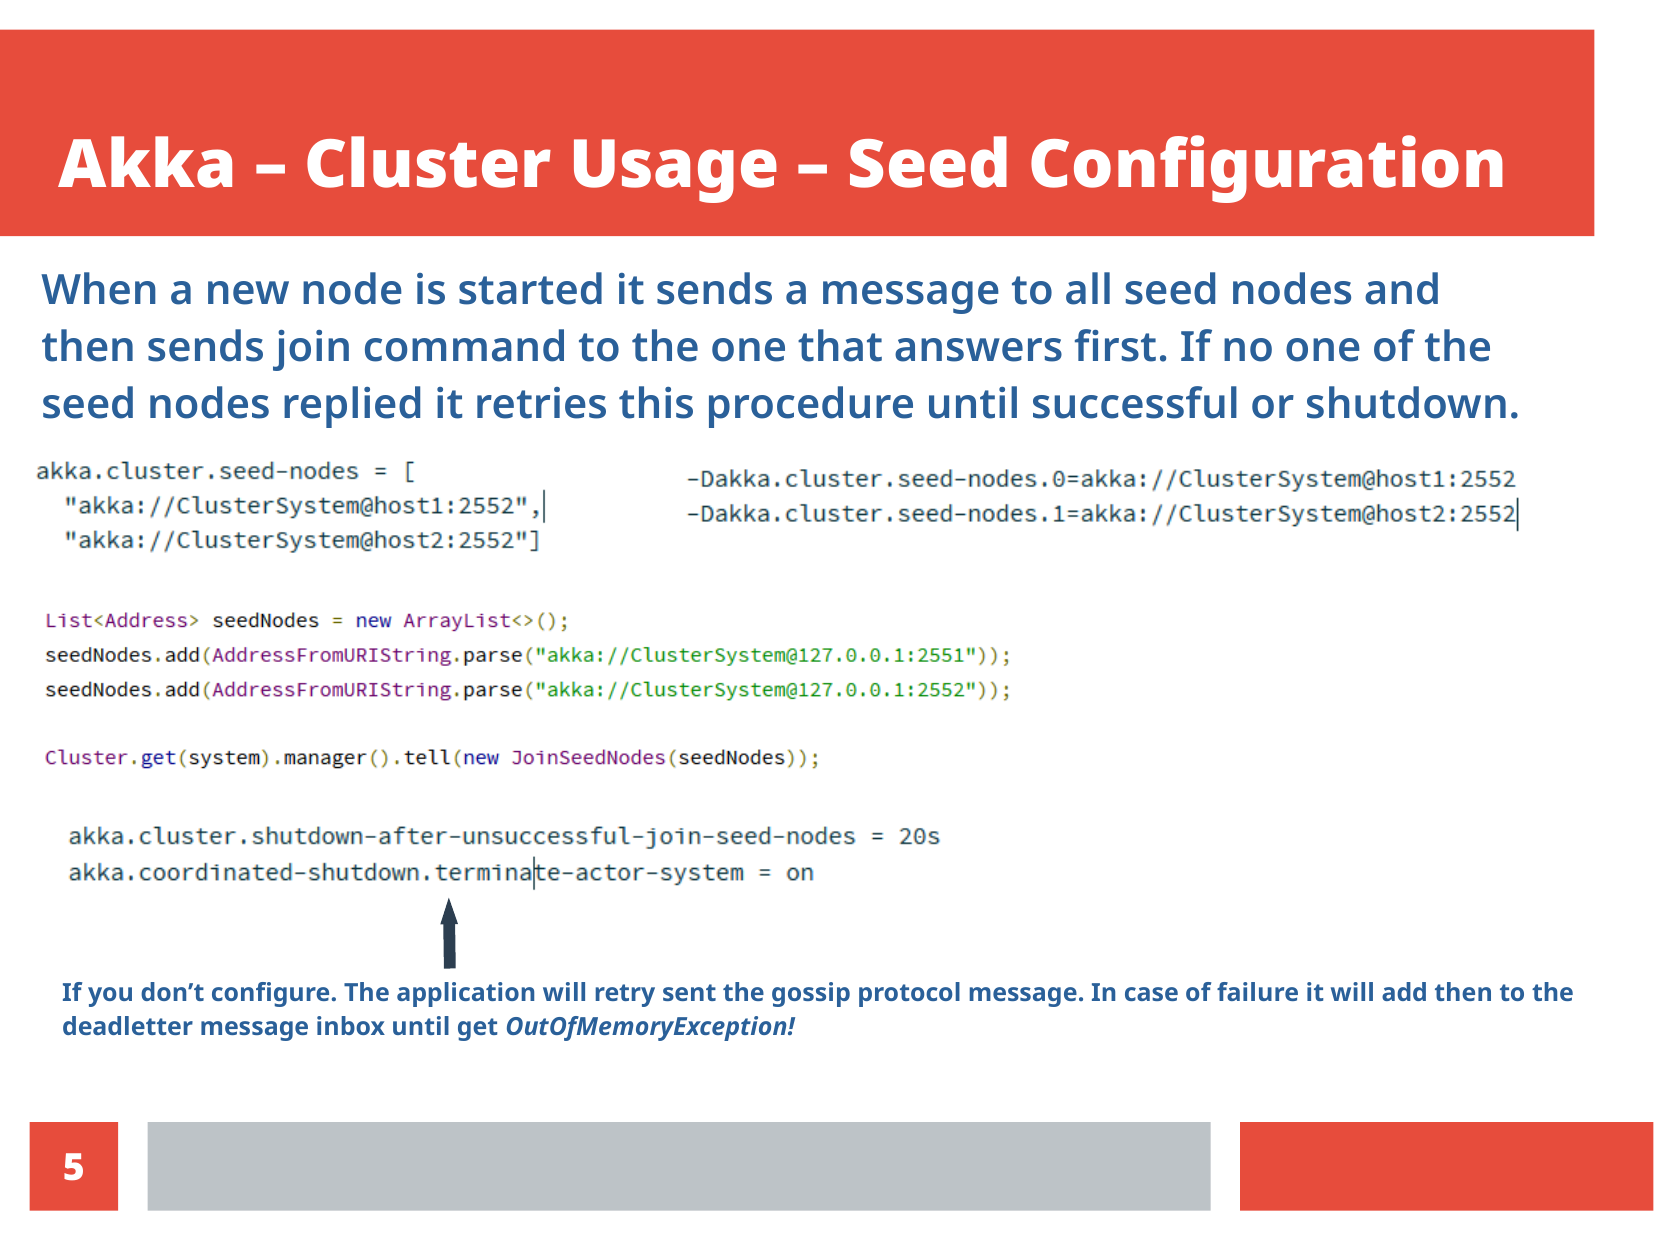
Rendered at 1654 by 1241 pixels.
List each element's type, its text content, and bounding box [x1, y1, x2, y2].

picture [24, 451, 567, 567]
title Akka – Cluster Usage – Seed Configuration [59, 59, 1595, 207]
picture [673, 457, 1539, 544]
picture [35, 602, 1028, 791]
text_box If you don’t configure. The application will retry sent the gossip protocol message. In case of failure it will add then to the deadletter message inbox until get OutOfMemoryException! [47, 967, 1607, 1052]
picture [47, 808, 970, 898]
list When a new node is started it sends a message to all seed nodes and then sends join command to the one that answers first. If no one of the seed nodes replied it retries this procedure until successful or shutdown. [41, 259, 1548, 449]
